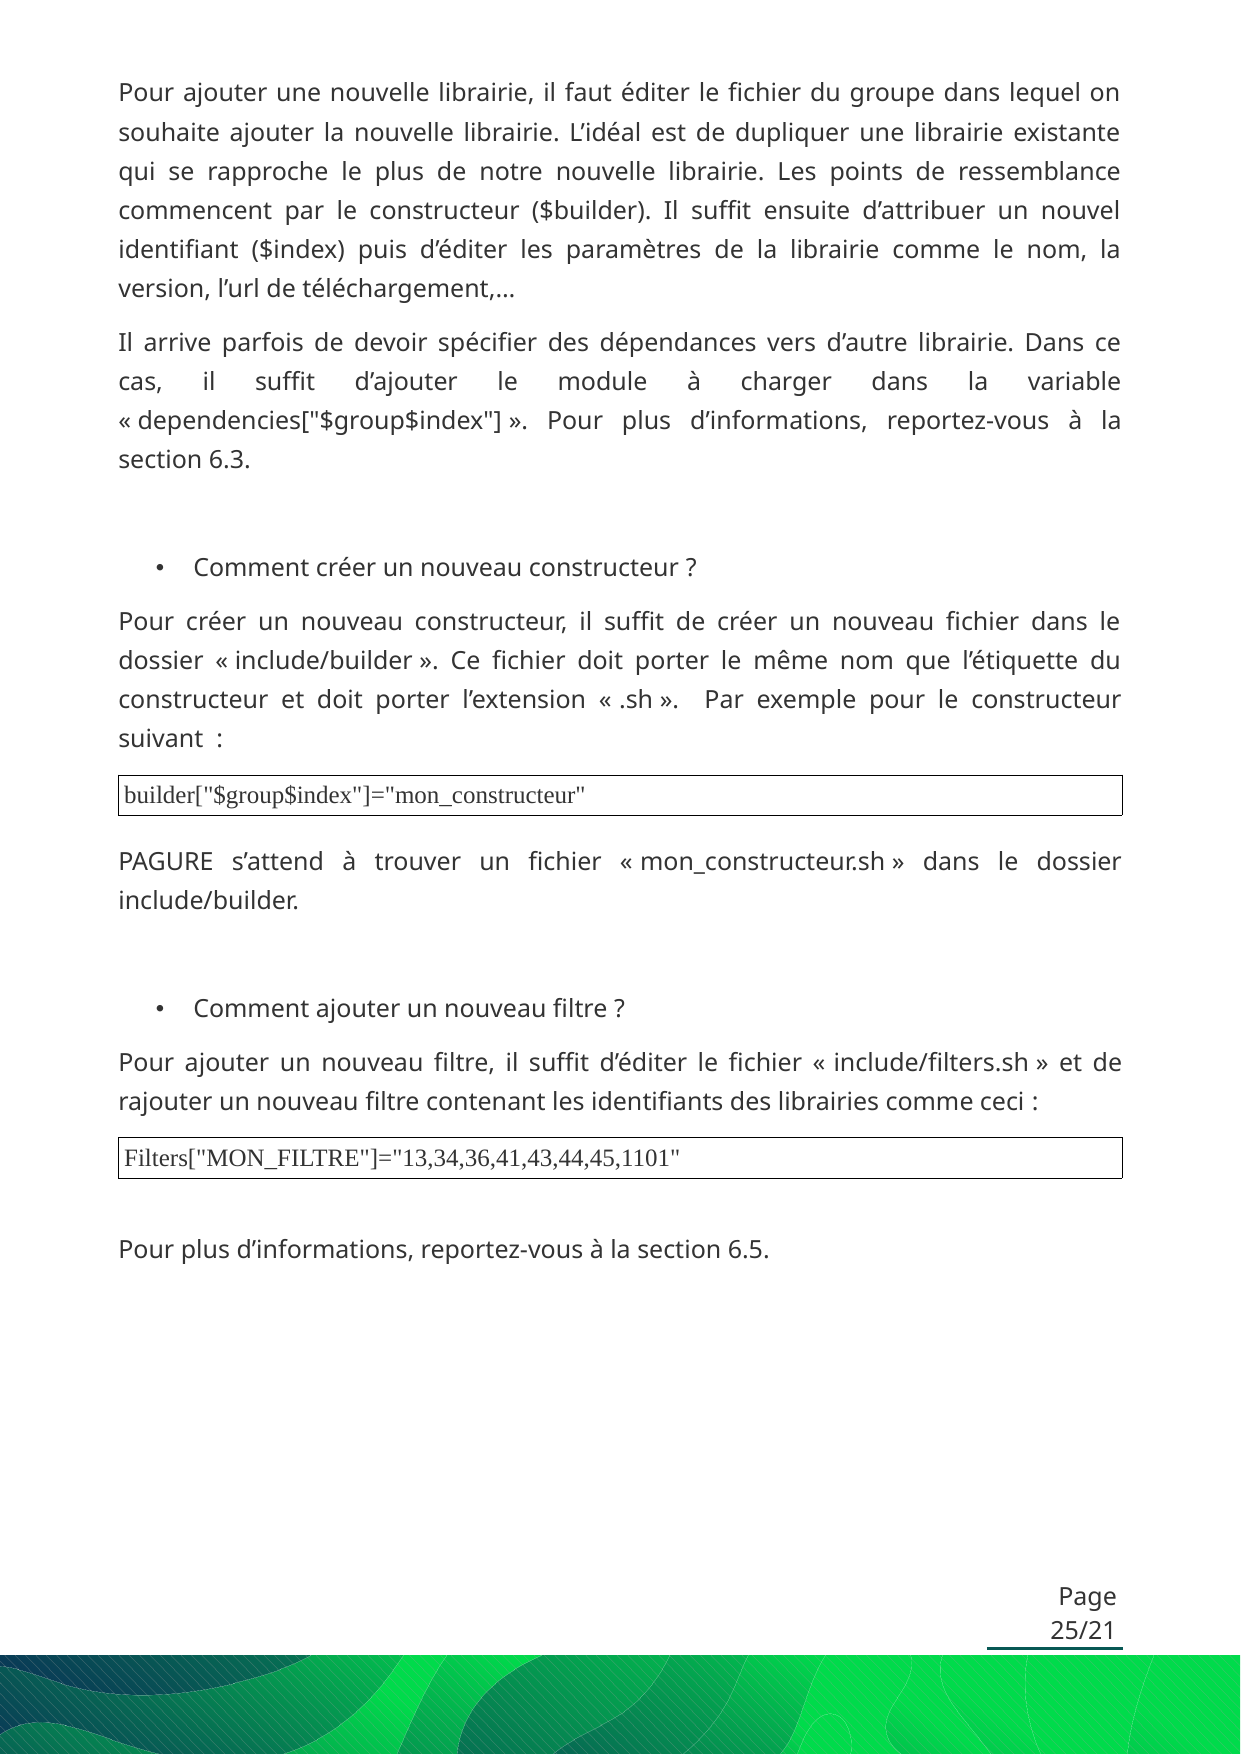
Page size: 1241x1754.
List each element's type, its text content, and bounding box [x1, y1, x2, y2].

picture [0, 1655, 1241, 1754]
text Pour créer un nouveau constructeur, il suffit de créer un nouveau fichier dans le dossier « include/builder ». Ce fichier doit porter le même nom que l’étiquette du constructeur et doit porter l’extension « .sh ». Par exemple pour le constructeur suivant : [118, 603, 1122, 755]
text Pour ajouter une nouvelle librairie, il faut éditer le fichier du groupe dans lequel on souhaite ajouter la nouvelle librairie. L’idéal est de dupliquer une librairie existante qui se rapproche le plus de notre nouvelle librairie. Les points de ressemblance commencent par le constructeur ($builder). Il suffit ensuite d’attribuer un nouvel identifiant ($index) puis d’éditer les paramètres de la librairie comme le nom, la version, l’url de téléchargement,… [118, 75, 1122, 305]
text Pour ajouter un nouveau filtre, il suffit d’éditer le fichier « include/filters.sh » et de rajouter un nouveau filtre contenant les identifiants des librairies comme ceci : [118, 1044, 1122, 1117]
table_header builder["$group$index"]="mon_constructeur" [119, 776, 1122, 815]
text Il arrive parfois de devoir spécifier des dépendances vers d’autre librairie. Dans ce cas, il suffit d’ajouter le module à charger dans la variable « dependencies["$group$index"] ». Pour plus d’informations, reportez-vous à la section 6.3. [118, 324, 1122, 476]
list Comment créer un nouveau constructeur ? [156, 549, 1122, 584]
text PAGURE s’attend à trouver un fichier « mon_constructeur.sh » dans le dossier include/builder. [118, 844, 1122, 917]
list Comment ajouter un nouveau filtre ? [156, 990, 1122, 1024]
table_header Filters["MON_FILTRE"]="13,34,36,41,43,44,45,1101" [119, 1138, 1122, 1177]
text Pour plus d’informations, reportez-vous à la section 6.5. [118, 1231, 1122, 1265]
